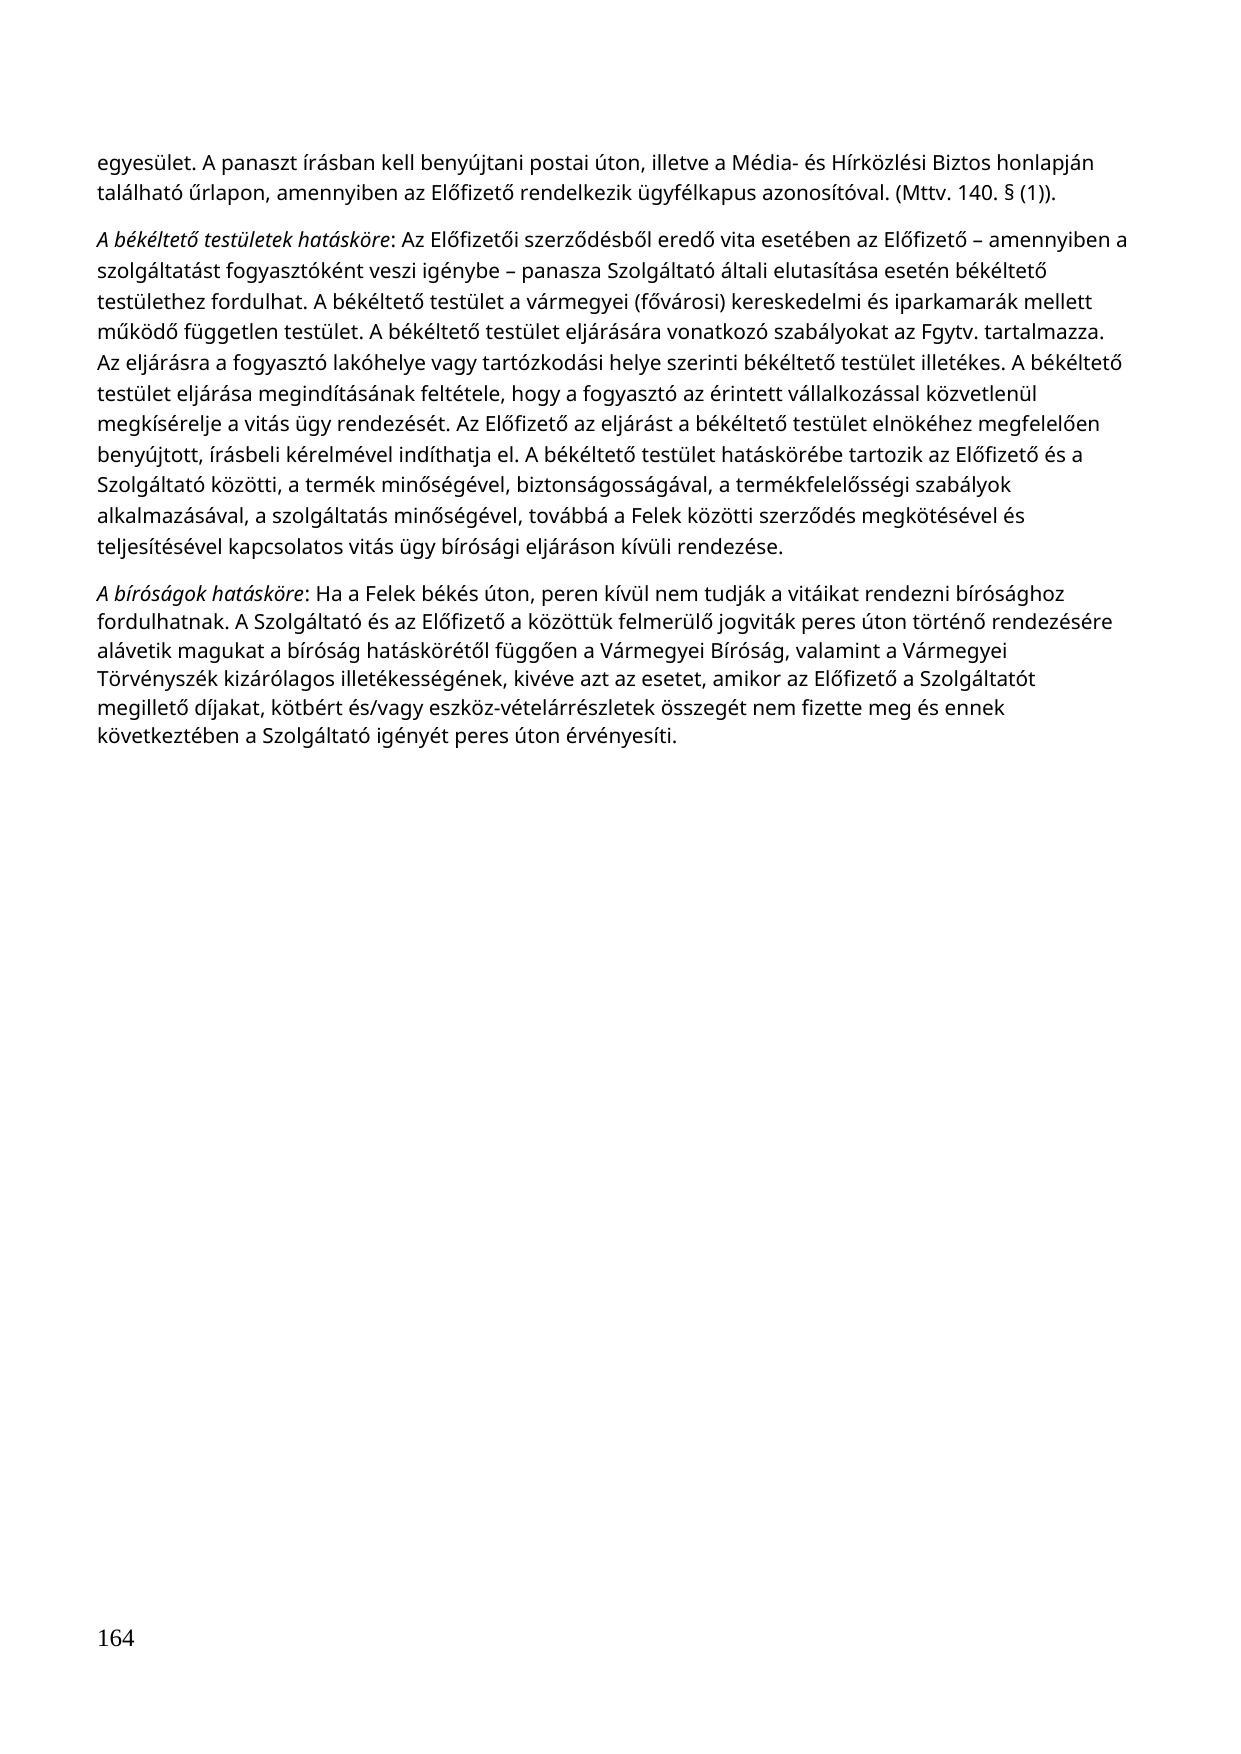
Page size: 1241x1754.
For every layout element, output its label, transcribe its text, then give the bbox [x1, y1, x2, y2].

text A bíróságok hatásköre: Ha a Felek békés úton, peren kívül nem tudják a vitáikat rendezni bírósághoz fordulhatnak. A Szolgáltató és az Előfizető a közöttük felmerülő jogviták peres úton történő rendezésére alávetik magukat a bíróság hatáskörétől függően a Vármegyei Bíróság, valamint a Vármegyei Törvényszék kizárólagos illetékességének, kivéve azt az esetet, amikor az Előfizető a Szolgáltatót megillető díjakat, kötbért és/vagy eszköz-vételárrészletek összegét nem fizette meg és ennek következtében a Szolgáltató igényét peres úton érvényesíti. [97, 579, 1130, 750]
text egyesület. A panaszt írásban kell benyújtani postai úton, illetve a Média- és Hírközlési Biztos honlapján található űrlapon, amennyiben az Előfizető rendelkezik ügyfélkapus azonosítóval. (Mttv. 140. § (1)). [97, 148, 1130, 207]
text A békéltető testületek hatásköre: Az Előfizetői szerződésből eredő vita esetében az Előfizető – amennyiben a szolgáltatást fogyasztóként veszi igénybe – panasza Szolgáltató általi elutasítása esetén békéltető testülethez fordulhat. A békéltető testület a vármegyei (fővárosi) kereskedelmi és iparkamarák mellett működő független testület. A békéltető testület eljárására vonatkozó szabályokat az Fgytv. tartalmazza. Az eljárásra a fogyasztó lakóhelye vagy tartózkodási helye szerinti békéltető testület illetékes. A békéltető testület eljárása megindításának feltétele, hogy a fogyasztó az érintett vállalkozással közvetlenül megkísérelje a vitás ügy rendezését. Az Előfizető az eljárást a békéltető testület elnökéhez megfelelően benyújtott, írásbeli kérelmével indíthatja el. A békéltető testület hatáskörébe tartozik az Előfizető és a Szolgáltató közötti, a termék minőségével, biztonságosságával, a termékfelelősségi szabályok alkalmazásával, a szolgáltatás minőségével, továbbá a Felek közötti szerződés megkötésével és teljesítésével kapcsolatos vitás ügy bírósági eljáráson kívüli rendezése. [97, 226, 1130, 560]
